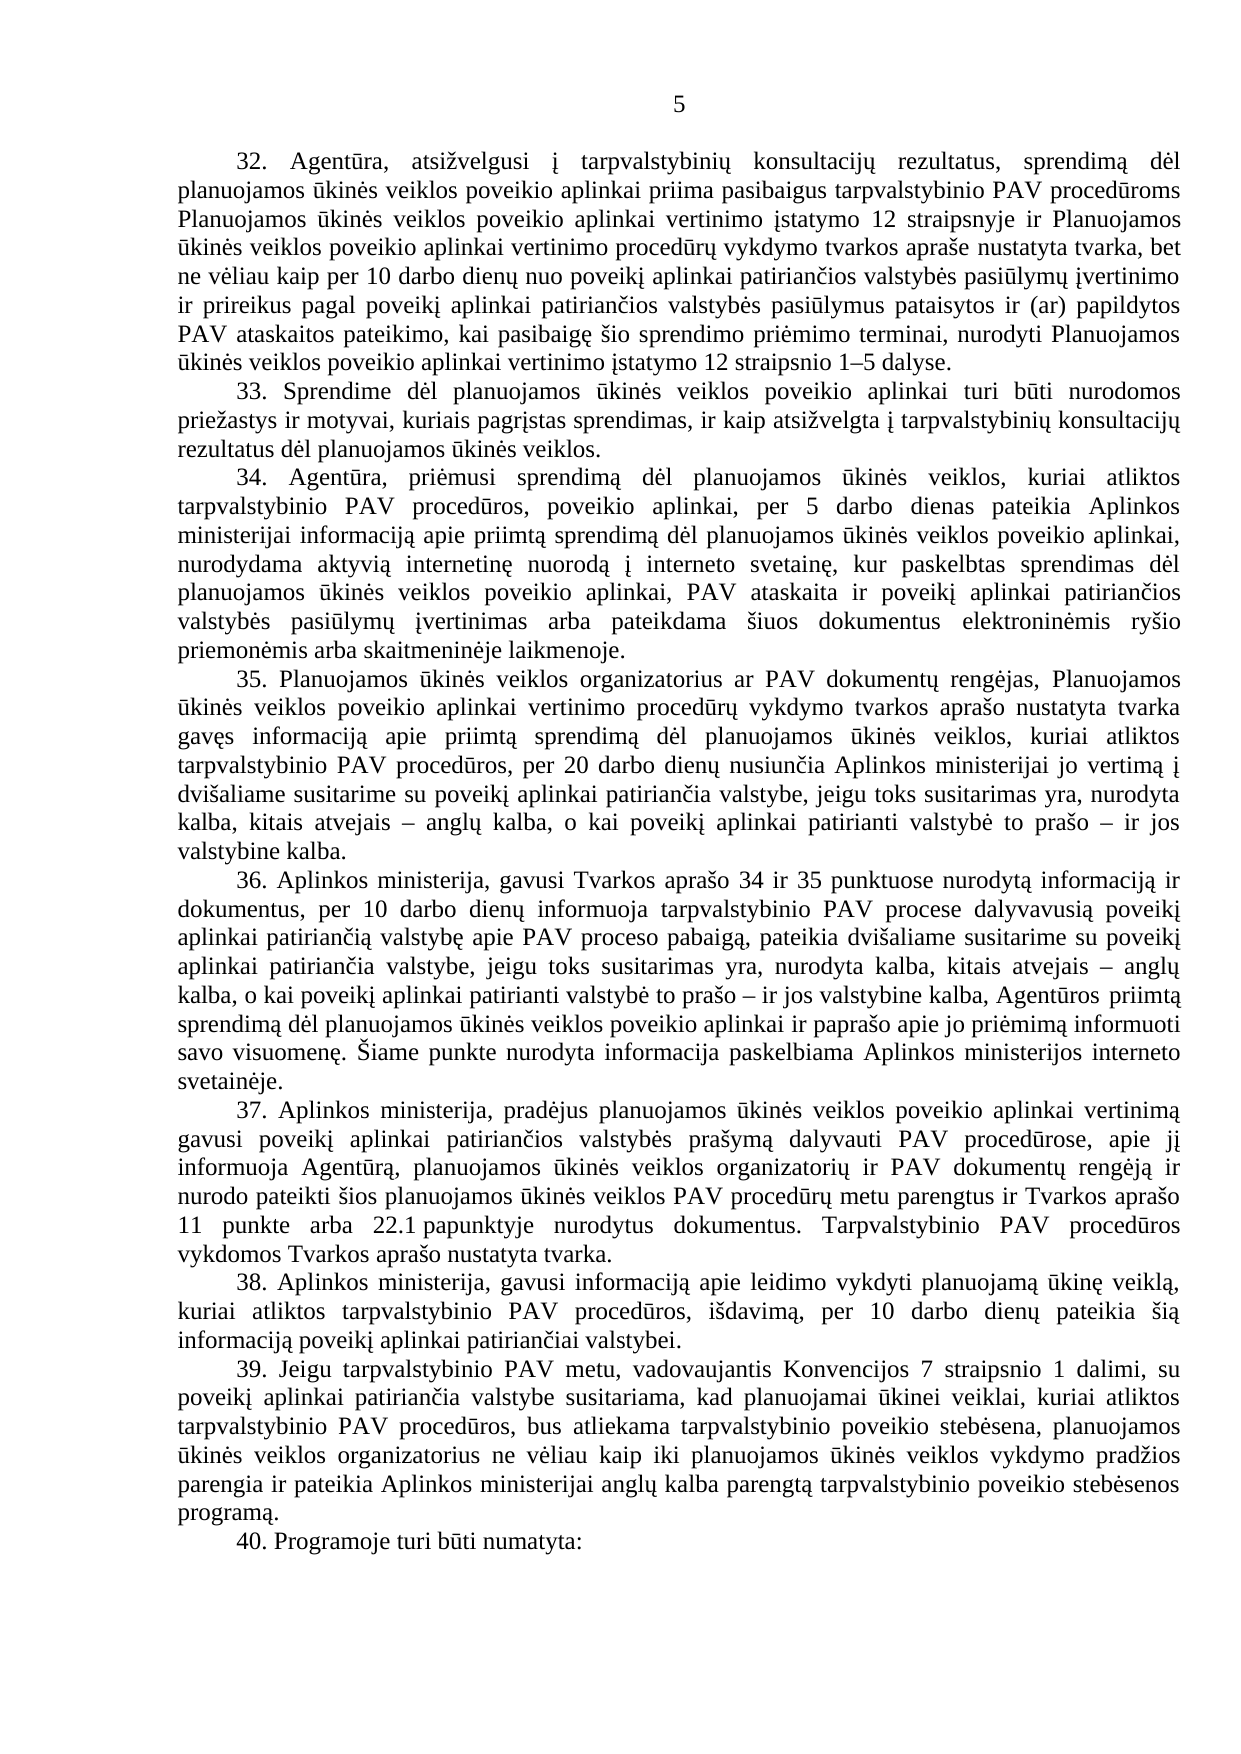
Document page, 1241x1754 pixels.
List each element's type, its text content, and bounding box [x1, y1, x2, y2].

text 40. Programoje turi būti numatyta: [177, 1526, 1181, 1555]
text 38. Aplinkos ministerija, gavusi informaciją apie leidimo vykdyti planuojamą ūkinę veiklą, kuriai atliktos tarpvalstybinio PAV procedūros, išdavimą, per 10 darbo dienų pateikia šią informaciją poveikį aplinkai patiriančiai valstybei. [177, 1267, 1181, 1354]
text 36. Aplinkos ministerija, gavusi Tvarkos aprašo 34 ir 35 punktuose nurodytą informaciją ir dokumentus, per 10 darbo dienų informuoja tarpvalstybinio PAV procese dalyvavusią poveikį aplinkai patiriančią valstybę apie PAV proceso pabaigą, pateikia dvišaliame susitarime su poveikį aplinkai patiriančia valstybe, jeigu toks susitarimas yra, nurodyta kalba, kitais atvejais – anglų kalba, o kai poveikį aplinkai patirianti valstybė to prašo – ir jos valstybine kalba, Agentūros priimtą sprendimą dėl planuojamos ūkinės veiklos poveikio aplinkai ir paprašo apie jo priėmimą informuoti savo visuomenę. Šiame punkte nurodyta informacija paskelbiama Aplinkos ministerijos interneto svetainėje. [177, 865, 1181, 1095]
text 37. Aplinkos ministerija, pradėjus planuojamos ūkinės veiklos poveikio aplinkai vertinimą gavusi poveikį aplinkai patiriančios valstybės prašymą dalyvauti PAV procedūrose, apie jį informuoja Agentūrą, planuojamos ūkinės veiklos organizatorių ir PAV dokumentų rengėją ir nurodo pateikti šios planuojamos ūkinės veiklos PAV procedūrų metu parengtus ir Tvarkos aprašo 11 punkte arba 22.1 papunktyje nurodytus dokumentus. Tarpvalstybinio PAV procedūros vykdomos Tvarkos aprašo nustatyta tvarka. [177, 1095, 1181, 1267]
text 33. Sprendime dėl planuojamos ūkinės veiklos poveikio aplinkai turi būti nurodomos priežastys ir motyvai, kuriais pagrįstas sprendimas, ir kaip atsižvelgta į tarpvalstybinių konsultacijų rezultatus dėl planuojamos ūkinės veiklos. [177, 376, 1181, 462]
text 32. Agentūra, atsižvelgusi į tarpvalstybinių konsultacijų rezultatus, sprendimą dėl planuojamos ūkinės veiklos poveikio aplinkai priima pasibaigus tarpvalstybinio PAV procedūroms Planuojamos ūkinės veiklos poveikio aplinkai vertinimo įstatymo 12 straipsnyje ir Planuojamos ūkinės veiklos poveikio aplinkai vertinimo procedūrų vykdymo tvarkos apraše nustatyta tvarka, bet ne vėliau kaip per 10 darbo dienų nuo poveikį aplinkai patiriančios valstybės pasiūlymų įvertinimo ir prireikus pagal poveikį aplinkai patiriančios valstybės pasiūlymus pataisytos ir (ar) papildytos PAV ataskaitos pateikimo, kai pasibaigę šio sprendimo priėmimo terminai, nurodyti Planuojamos ūkinės veiklos poveikio aplinkai vertinimo įstatymo 12 straipsnio 1–5 dalyse. [177, 146, 1181, 376]
text 35. Planuojamos ūkinės veiklos organizatorius ar PAV dokumentų rengėjas, Planuojamos ūkinės veiklos poveikio aplinkai vertinimo procedūrų vykdymo tvarkos aprašo nustatyta tvarka gavęs informaciją apie priimtą sprendimą dėl planuojamos ūkinės veiklos, kuriai atliktos tarpvalstybinio PAV procedūros, per 20 darbo dienų nusiunčia Aplinkos ministerijai jo vertimą į dvišaliame susitarime su poveikį aplinkai patiriančia valstybe, jeigu toks susitarimas yra, nurodyta kalba, kitais atvejais – anglų kalba, o kai poveikį aplinkai patirianti valstybė to prašo – ir jos valstybine kalba. [177, 664, 1181, 865]
text 34. Agentūra, priėmusi sprendimą dėl planuojamos ūkinės veiklos, kuriai atliktos tarpvalstybinio PAV procedūros, poveikio aplinkai, per 5 darbo dienas pateikia Aplinkos ministerijai informaciją apie priimtą sprendimą dėl planuojamos ūkinės veiklos poveikio aplinkai, nurodydama aktyvią internetinę nuorodą į interneto svetainę, kur paskelbtas sprendimas dėl planuojamos ūkinės veiklos poveikio aplinkai, PAV ataskaita ir poveikį aplinkai patiriančios valstybės pasiūlymų įvertinimas arba pateikdama šiuos dokumentus elektroninėmis ryšio priemonėmis arba skaitmeninėje laikmenoje. [177, 462, 1181, 664]
text 39. Jeigu tarpvalstybinio PAV metu, vadovaujantis Konvencijos 7 straipsnio 1 dalimi, su poveikį aplinkai patiriančia valstybe susitariama, kad planuojamai ūkinei veiklai, kuriai atliktos tarpvalstybinio PAV procedūros, bus atliekama tarpvalstybinio poveikio stebėsena, planuojamos ūkinės veiklos organizatorius ne vėliau kaip iki planuojamos ūkinės veiklos vykdymo pradžios parengia ir pateikia Aplinkos ministerijai anglų kalba parengtą tarpvalstybinio poveikio stebėsenos programą. [177, 1354, 1181, 1526]
